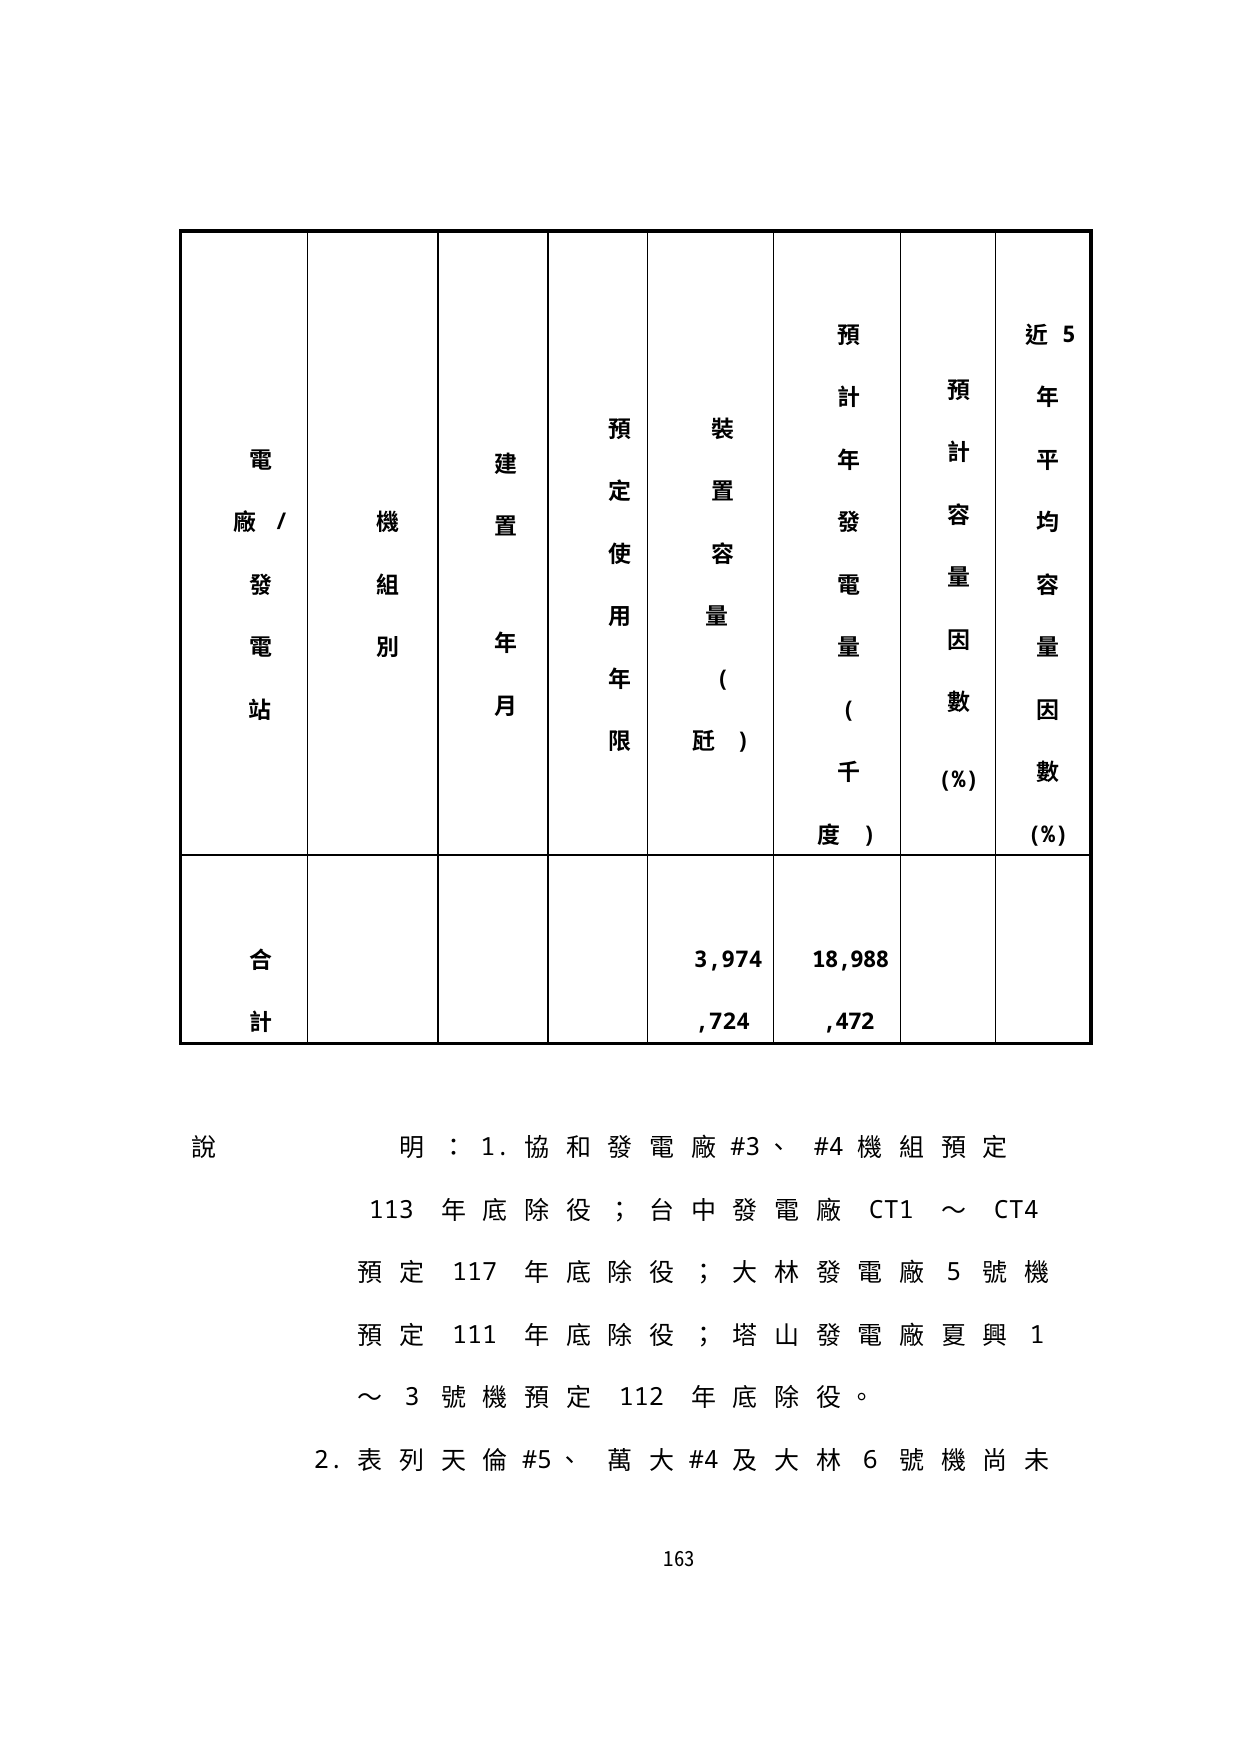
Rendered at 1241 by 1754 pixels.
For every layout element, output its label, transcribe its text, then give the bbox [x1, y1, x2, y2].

table_header 預計年發電量 (千度) [774, 233, 900, 854]
table_cell [439, 856, 547, 1042]
table_header 近5年平均容量因數 (%) [996, 233, 1089, 854]
table_cell [549, 856, 647, 1042]
table_cell 3,974,724 [648, 856, 773, 1042]
table_header 預計容量因數 (%) [901, 233, 995, 854]
table_header 預定使用年限 [549, 233, 647, 854]
table_cell [901, 856, 995, 1042]
text 說 明：1.協和發電廠#3、#4機組預定113年底除役；台中發電廠CT1～CT4預定117年底除役；大林發電廠5號機預定111年底除役；塔山發電廠夏興1～3號機預定112年底除役。 [183, 1104, 1058, 1417]
text 2.表列天倫#5、萬大#4及大林6號機尚未 [299, 1417, 1058, 1479]
table_header 裝置容量(瓩) [648, 233, 773, 854]
table_cell 合 計 [182, 856, 307, 1042]
table_cell [996, 856, 1089, 1042]
table_header 建置 年月 [439, 233, 547, 854]
table_header 電廠/發電站 [182, 233, 307, 854]
table_cell [308, 856, 437, 1042]
table_cell 18,988,472 [774, 856, 900, 1042]
table_header 機組別 [308, 233, 437, 854]
